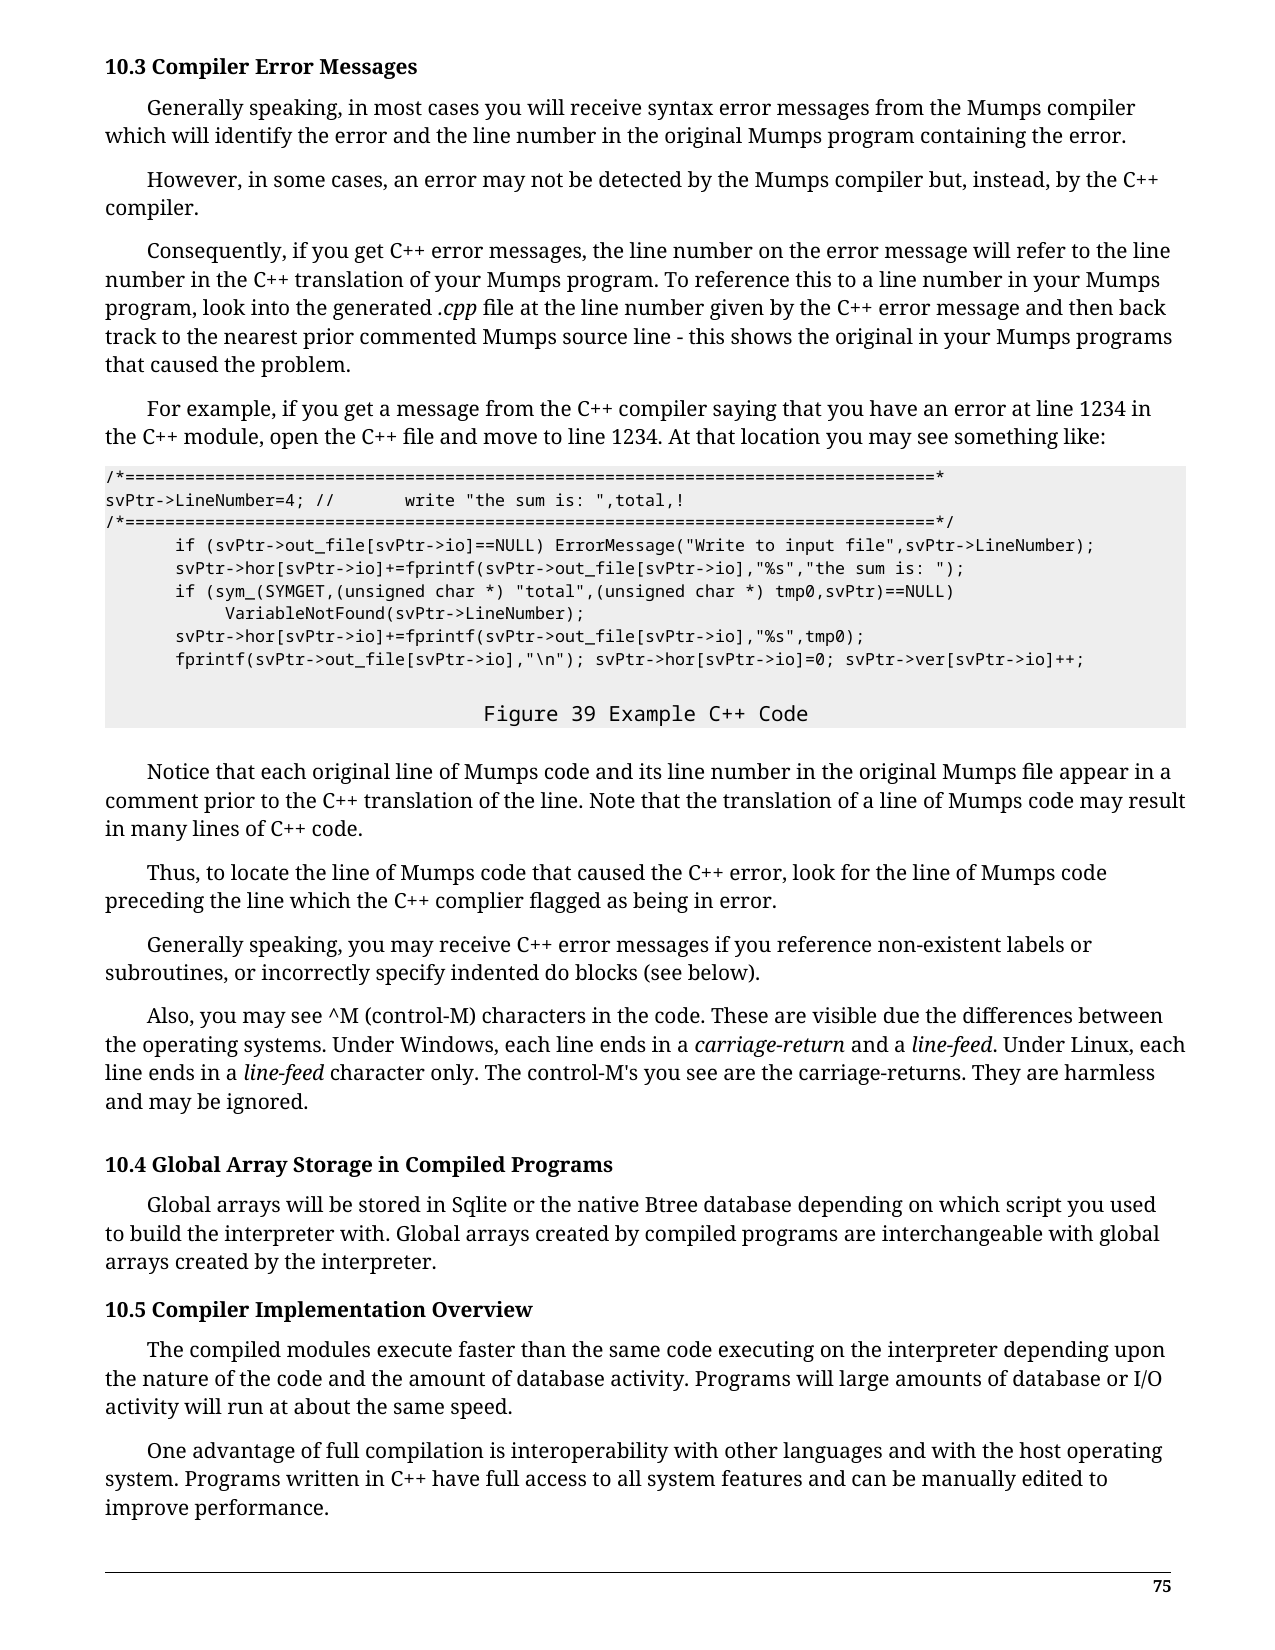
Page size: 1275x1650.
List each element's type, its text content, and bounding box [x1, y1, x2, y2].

text if (sym_(SYMGET,(unsigned char *) "total",(unsigned char *) tmp0,svPtr)==NULL) [105, 579, 1186, 602]
text Figure 39 Example C++ Code [105, 699, 1186, 728]
text Thus, to locate the line of Mumps code that caused the C++ error, look for the line of Mumps code preceding the line which the C++ complier flagged as being in error. [105, 858, 1186, 915]
text svPtr->hor[svPtr->io]+=fprintf(svPtr->out_file[svPtr->io],"%s",tmp0); [105, 625, 1186, 647]
subtitle Compiler Error Messages [105, 52, 1186, 81]
text However, in some cases, an error may not be detected by the Mumps compiler but, instead, by the C++ compiler. [105, 165, 1186, 222]
text /*=================================================================================*/ [105, 511, 1186, 534]
text One advantage of full compilation is interoperability with other languages and with the host operating system. Programs written in C++ have full access to all system features and can be manually edited to improve performance. [105, 1436, 1186, 1521]
text The compiled modules execute faster than the same code executing on the interpreter depending upon the nature of the code and the amount of database activity. Programs will large amounts of database or I/O activity will run at about the same speed. [105, 1335, 1186, 1421]
text /*=================================================================================* [105, 466, 1186, 488]
text Global arrays will be stored in Sqlite or the native Btree database depending on which script you used to build the interpreter with. Global arrays created by compiled programs are interchangeable with global arrays created by the interpreter. [105, 1190, 1171, 1276]
text svPtr->LineNumber=4; // write "the sum is: ",total,! [105, 488, 1186, 511]
text Generally speaking, in most cases you will receive syntax error messages from the Mumps compiler which will identify the error and the line number in the original Mumps program containing the error. [105, 93, 1186, 150]
text svPtr->hor[svPtr->io]+=fprintf(svPtr->out_file[svPtr->io],"%s","the sum is: "); [105, 557, 1186, 579]
text Consequently, if you get C++ error messages, the line number on the error message will refer to the line number in the C++ translation of your Mumps program. To reference this to a line number in your Mumps program, look into the generated .cpp file at the line number given by the C++ error message and then back track to the nearest prior commented Mumps source line - this shows the original in your Mumps programs that caused the problem. [105, 237, 1186, 379]
subtitle Global Array Storage in Compiled Programs [105, 1150, 1186, 1178]
text For example, if you get a message from the C++ compiler saying that you have an error at line 1234 in the C++ module, open the C++ file and move to line 1234. At that location you may see something like: [105, 394, 1186, 451]
text if (svPtr->out_file[svPtr->io]==NULL) ErrorMessage("Write to input file",svPtr->LineNumber); [105, 534, 1186, 557]
text Also, you may see ^M (control-M) characters in the code. These are visible due the differences between the operating systems. Under Windows, each line ends in a carriage-return and a line-feed. Under Linux, each line ends in a line-feed character only. The control-M's you see are the carriage-returns. They are harmless and may be ignored. [105, 1002, 1186, 1115]
text Notice that each original line of Mumps code and its line number in the original Mumps file appear in a comment prior to the C++ translation of the line. Note that the translation of a line of Mumps code may result in many lines of C++ code. [105, 757, 1186, 843]
subtitle Compiler Implementation Overview [105, 1295, 1186, 1323]
text VariableNotFound(svPtr->LineNumber); [105, 602, 1186, 625]
text fprintf(svPtr->out_file[svPtr->io],"\n"); svPtr->hor[svPtr->io]=0; svPtr->ver[svPtr->io]++; [105, 647, 1186, 670]
text Generally speaking, you may receive C++ error messages if you reference non-existent labels or subroutines, or incorrectly specify indented do blocks (see below). [105, 930, 1186, 987]
